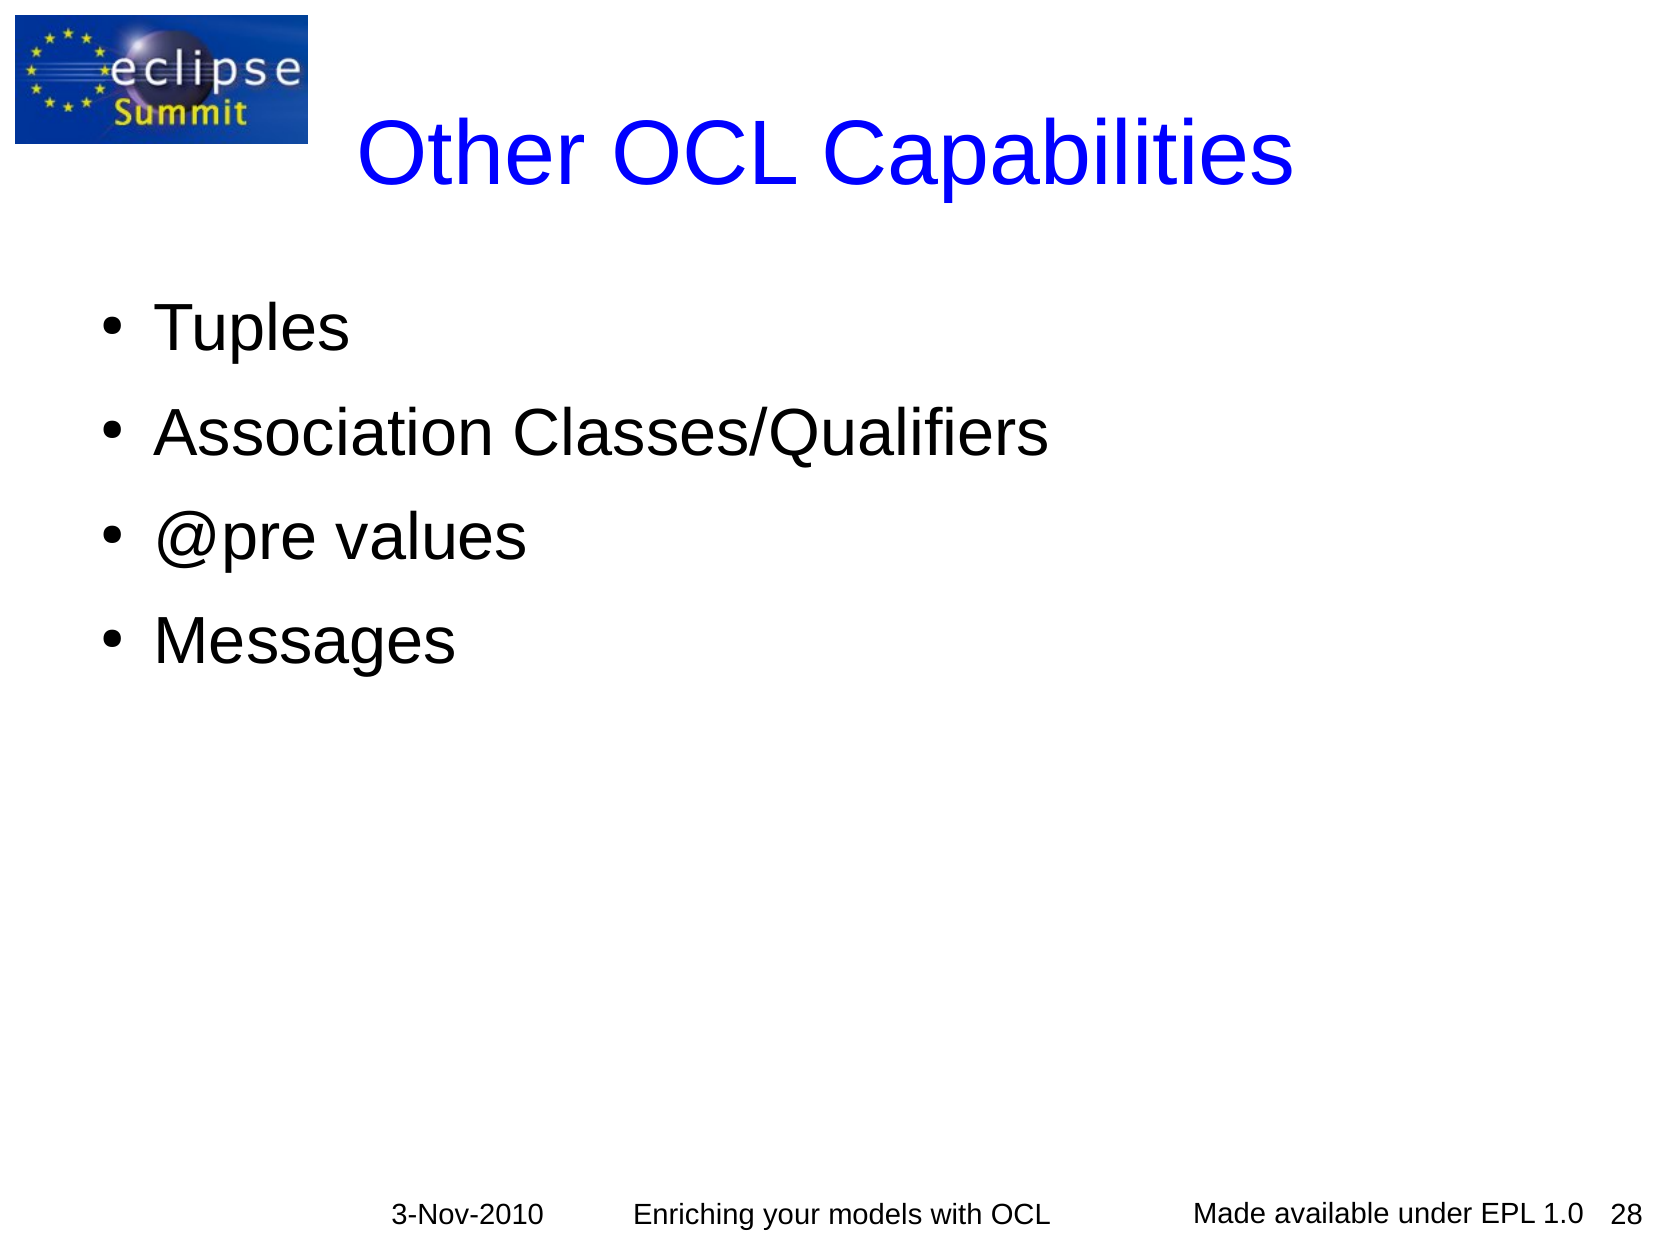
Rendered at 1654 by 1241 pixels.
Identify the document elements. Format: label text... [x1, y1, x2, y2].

picture [15, 15, 308, 144]
title Other OCL Capabilities [82, 56, 1571, 250]
list Tuples Association Classes/Qualifiers @pre values Messages [82, 290, 1571, 1094]
